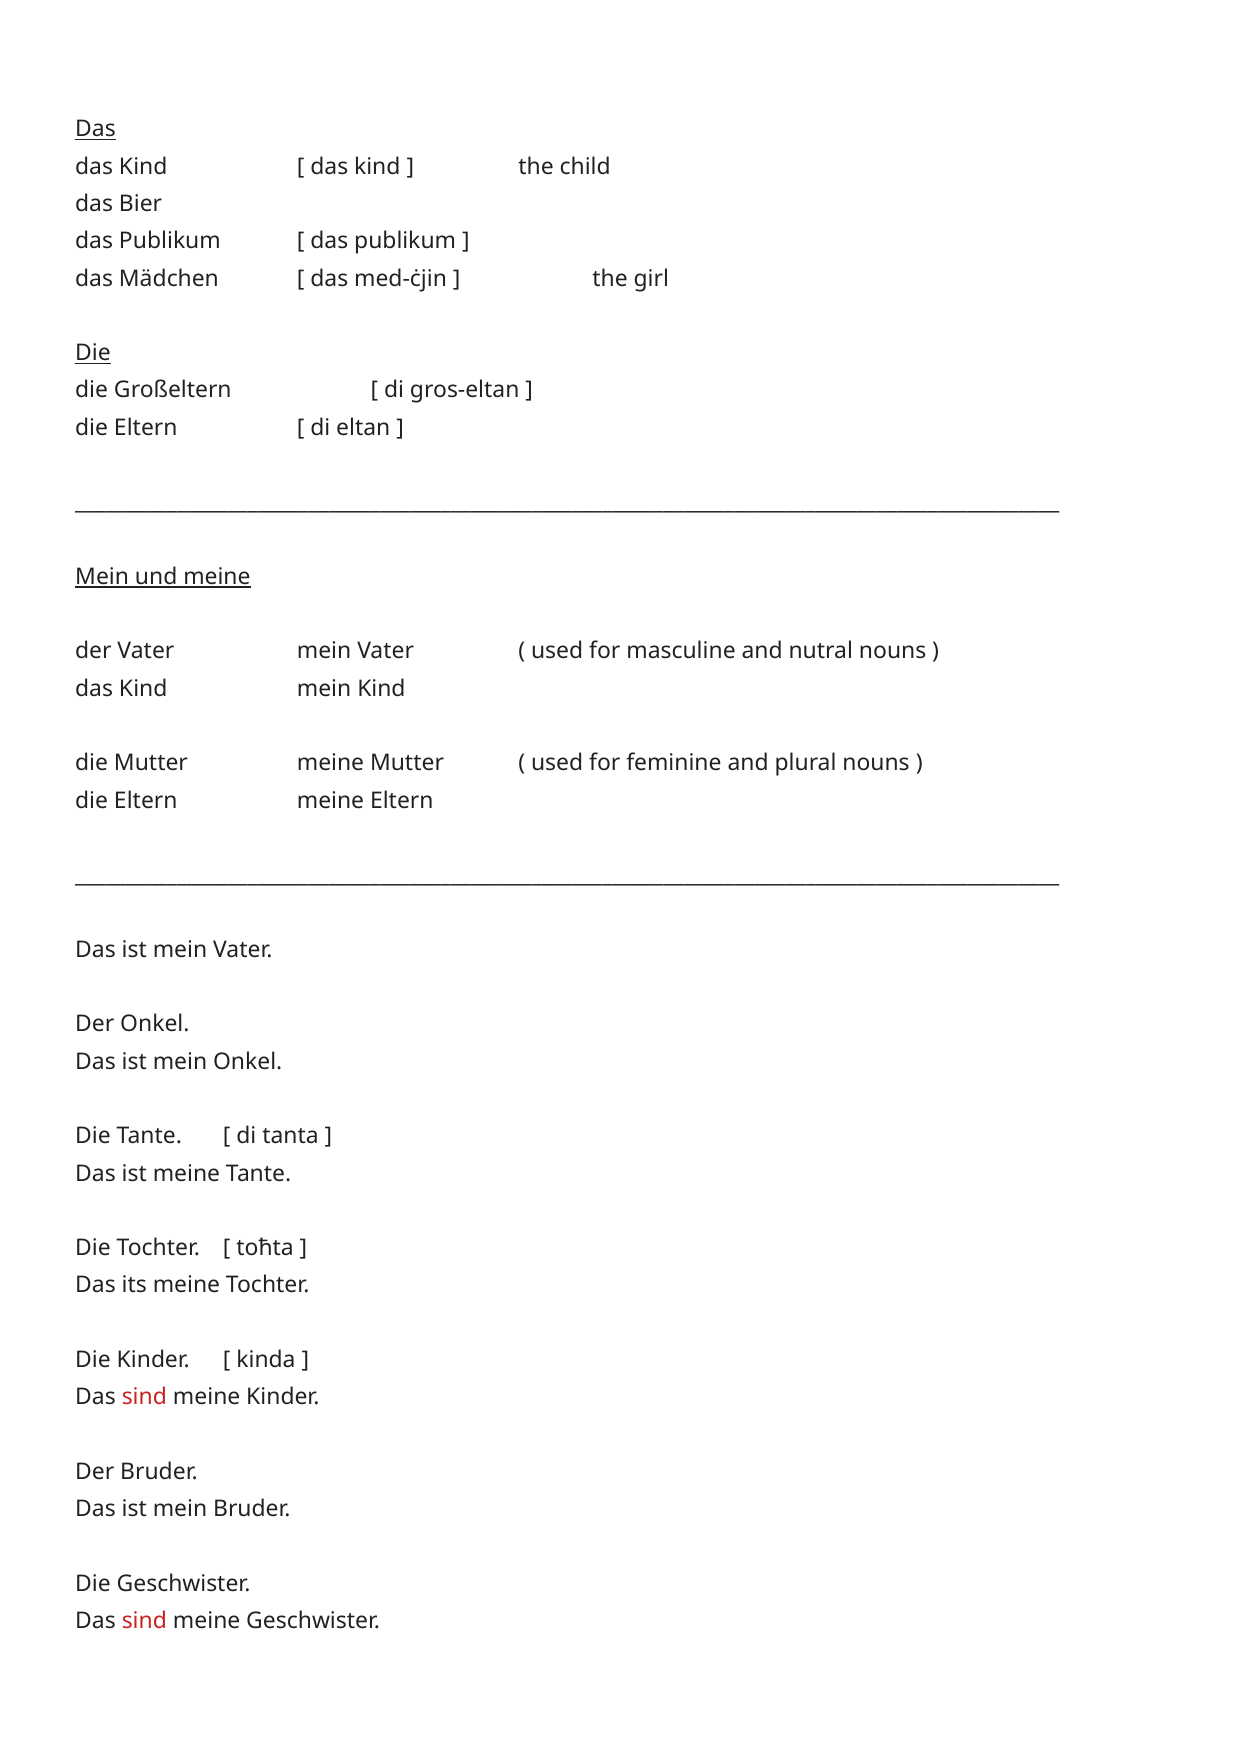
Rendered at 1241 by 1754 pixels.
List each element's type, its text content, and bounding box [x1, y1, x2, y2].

text Das its meine Tochter. [75, 1268, 1165, 1299]
text das Kind mein Kind [75, 672, 1165, 703]
text der Vater mein Vater ( used for masculine and nutral nouns ) [75, 634, 1165, 666]
text Das ist mein Bruder. [75, 1492, 1165, 1523]
text Das ist mein Onkel. [75, 1044, 1165, 1076]
text Die [75, 336, 1165, 367]
text die Mutter meine Mutter ( used for feminine and plural nouns ) [75, 746, 1165, 777]
text die Eltern [ di eltan ] [75, 411, 1165, 442]
text das Bier [75, 187, 1165, 218]
text das Mädchen [ das med-ċjin ] the girl [75, 261, 1165, 293]
text _________________________________________________________________________________________________ [75, 858, 1165, 889]
text das Publikum [ das publikum ] [75, 224, 1165, 255]
text Der Bruder. [75, 1455, 1165, 1486]
text Die Tochter. [ toħta ] [75, 1231, 1165, 1262]
text Die Geschwister. [75, 1567, 1165, 1598]
text Die Kinder. [ kinda ] [75, 1343, 1165, 1374]
text _________________________________________________________________________________________________ [75, 485, 1165, 516]
text die Großeltern [ di gros-eltan ] [75, 373, 1165, 404]
text Das [75, 112, 1165, 143]
text Der Onkel. [75, 1007, 1165, 1038]
text Das sind meine Geschwister. [75, 1604, 1165, 1635]
text Die Tante. [ di tanta ] [75, 1119, 1165, 1150]
text Das ist meine Tante. [75, 1156, 1165, 1188]
text Das ist mein Vater. [75, 933, 1165, 964]
text Das sind meine Kinder. [75, 1380, 1165, 1411]
text das Kind [ das kind ] the child [75, 149, 1165, 181]
text Mein und meine [75, 560, 1165, 591]
text die Eltern meine Eltern [75, 783, 1165, 815]
